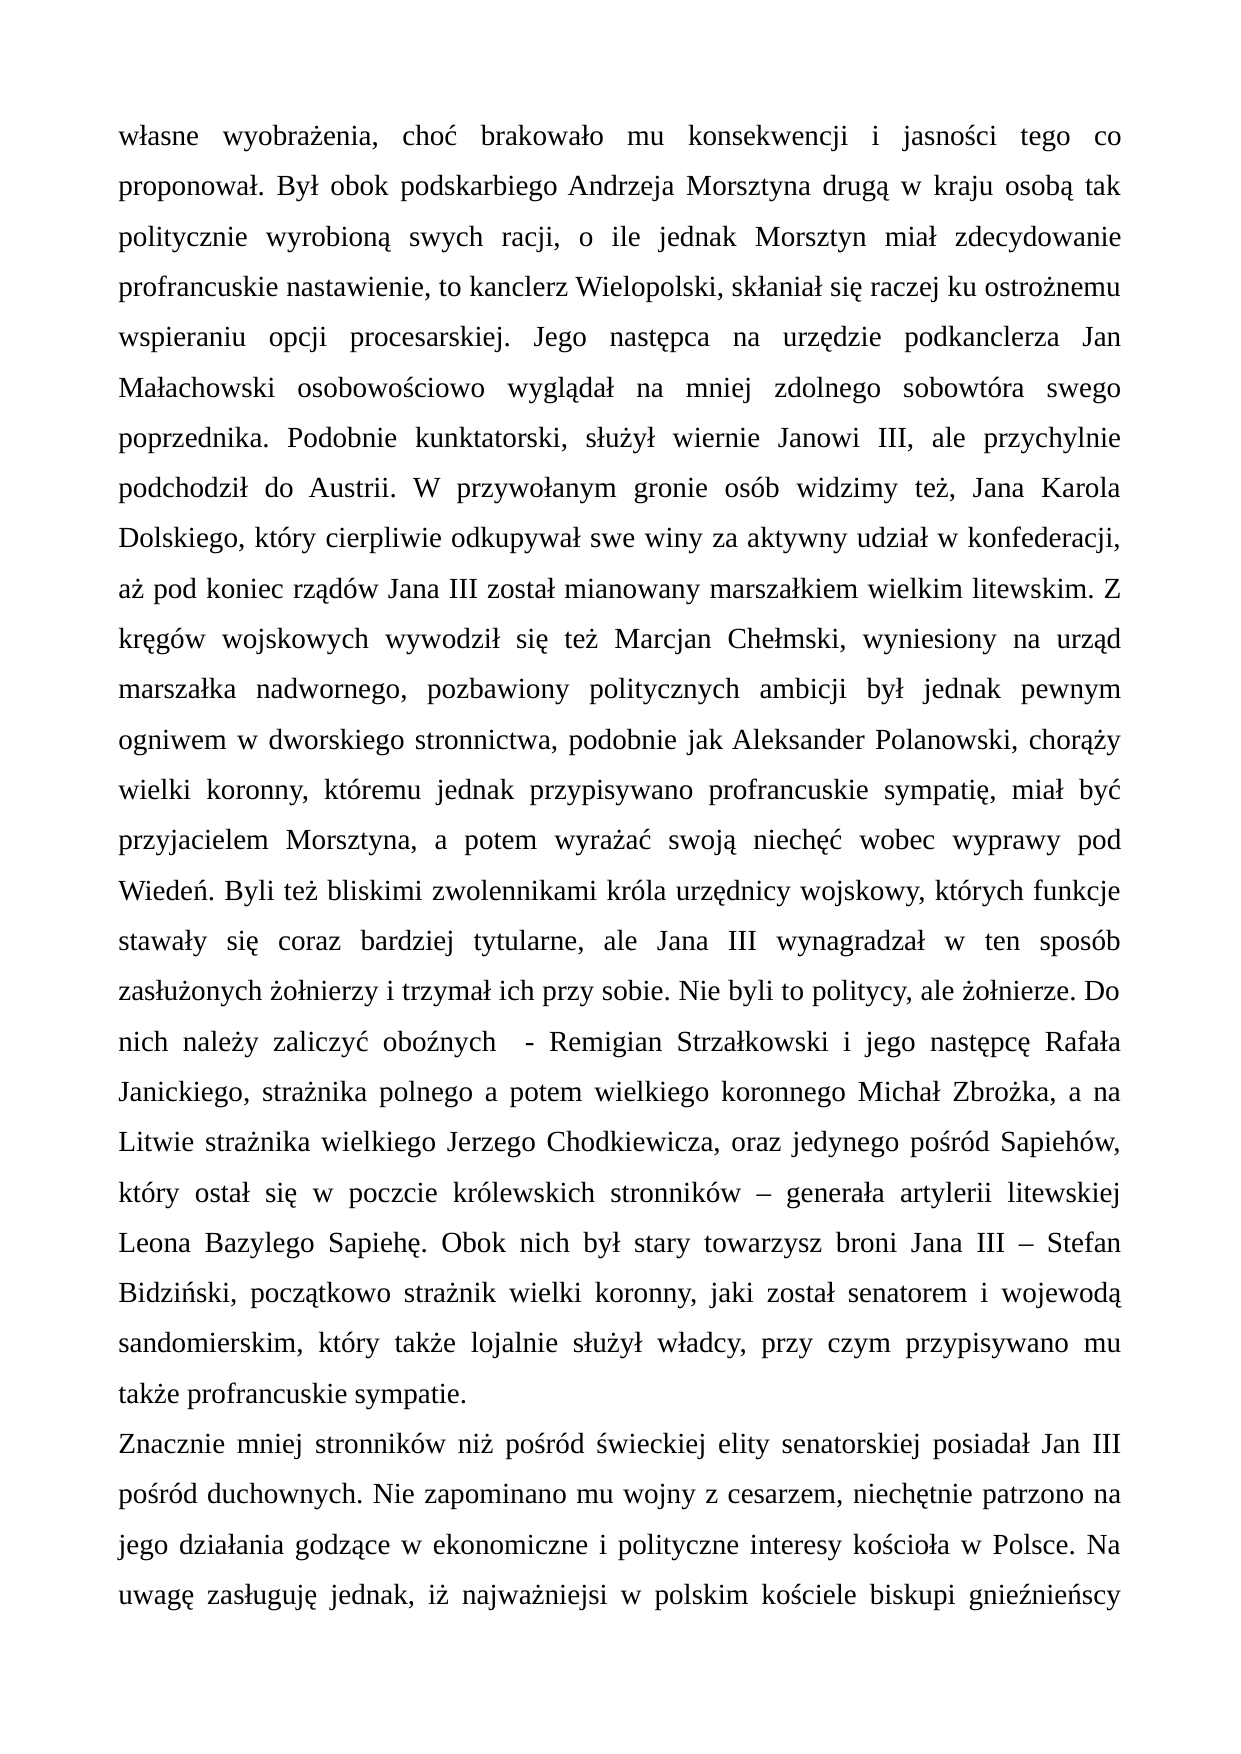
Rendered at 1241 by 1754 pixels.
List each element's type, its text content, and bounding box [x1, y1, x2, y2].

text Znacznie mniej stronników niż pośród świeckiej elity senatorskiej posiadał Jan III pośród duchownych. Nie zapominano mu wojny z cesarzem, niechętnie patrzono na jego działania godzące w ekonomiczne i polityczne interesy kościoła w Polsce. Na uwagę zasługuję jednak, iż najważniejsi w polskim kościele biskupi gnieźnieńscy [118, 1426, 1122, 1611]
text własne wyobrażenia, choć brakowało mu konsekwencji i jasności tego co proponował. Był obok podskarbiego Andrzeja Morsztyna drugą w kraju osobą tak politycznie wyrobioną swych racji, o ile jednak Morsztyn miał zdecydowanie profrancuskie nastawienie, to kanclerz Wielopolski, skłaniał się raczej ku ostrożnemu wspieraniu opcji procesarskiej. Jego następca na urzędzie podkanclerza Jan Małachowski osobowościowo wyglądał na mniej zdolnego sobowtóra swego poprzednika. Podobnie kunktatorski, służył wiernie Janowi III, ale przychylnie podchodził do Austrii. W przywołanym gronie osób widzimy też, Jana Karola Dolskiego, który cierpliwie odkupywał swe winy za aktywny udział w konfederacji, aż pod koniec rządów Jana III został mianowany marszałkiem wielkim litewskim. Z kręgów wojskowych wywodził się też Marcjan Chełmski, wyniesiony na urząd marszałka nadwornego, pozbawiony politycznych ambicji był jednak pewnym ogniwem w dworskiego stronnictwa, podobnie jak Aleksander Polanowski, chorąży wielki koronny, któremu jednak przypisywano profrancuskie sympatię, miał być przyjacielem Morsztyna, a potem wyrażać swoją niechęć wobec wyprawy pod Wiedeń. Byli też bliskimi zwolennikami króla urzędnicy wojskowy, których funkcje stawały się coraz bardziej tytularne, ale Jana III wynagradzał w ten sposób zasłużonych żołnierzy i trzymał ich przy sobie. Nie byli to politycy, ale żołnierze. Do nich należy zaliczyć oboźnych - Remigian Strzałkowski i jego następcę Rafała Janickiego, strażnika polnego a potem wielkiego koronnego Michał Zbrożka, a na Litwie strażnika wielkiego Jerzego Chodkiewicza, oraz jedynego pośród Sapiehów, który ostał się w poczcie królewskich stronników – generała artylerii litewskiej Leona Bazylego Sapiehę. Obok nich był stary towarzysz broni Jana III – Stefan Bidziński, początkowo strażnik wielki koronny, jaki został senatorem i wojewodą sandomierskim, który także lojalnie służył władcy, przy czym przypisywano mu także profrancuskie sympatie. [118, 118, 1122, 1409]
